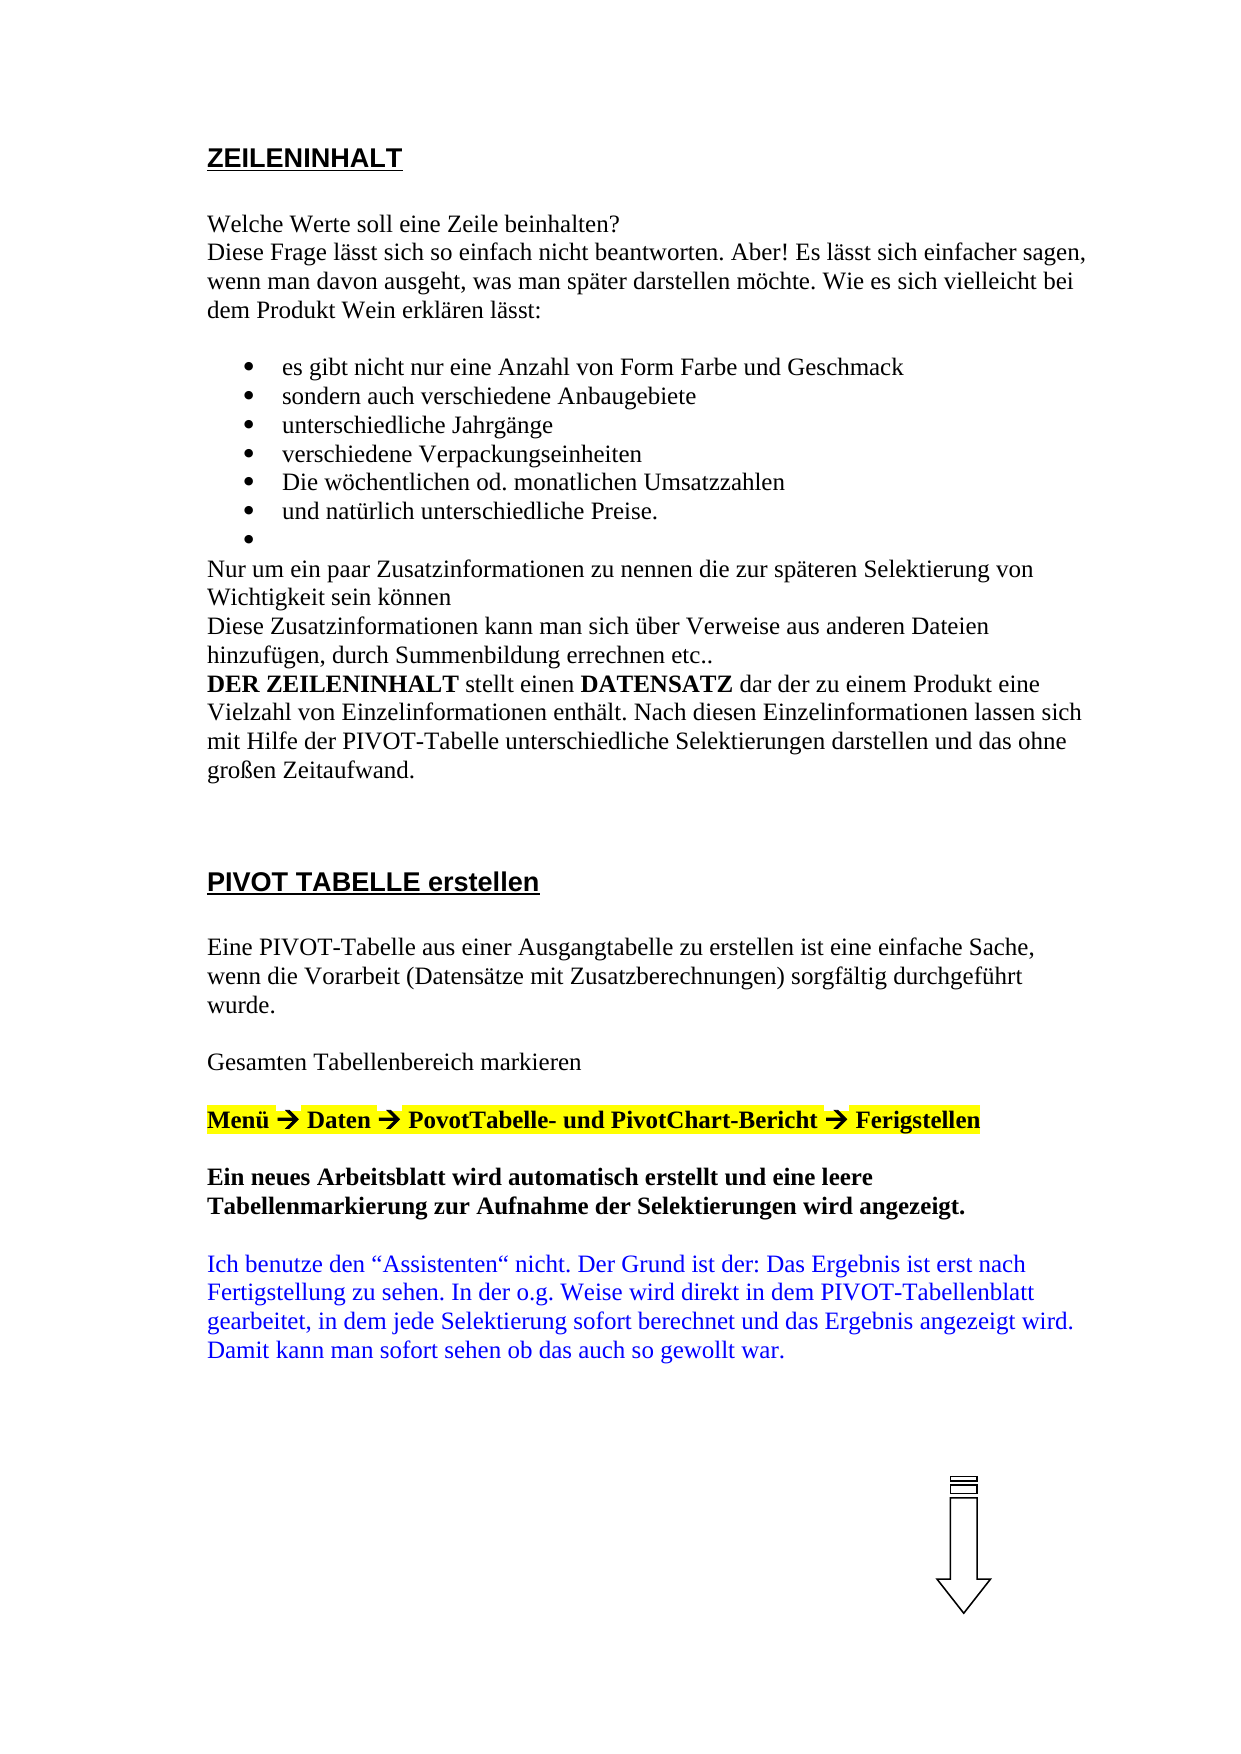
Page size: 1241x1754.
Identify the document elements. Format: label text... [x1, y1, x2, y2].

text Nur um ein paar Zusatzinformationen zu nennen die zur späteren Selektierung von Wichtigkeit sein können [207, 554, 1092, 611]
subtitle ZEILENINHALT [207, 142, 1092, 174]
text DER ZEILENINHALT stellt einen DATENSATZ dar der zu einem Produkt eine Vielzahl von Einzelinformationen enthält. Nach diesen Einzelinformationen lassen sich mit Hilfe der PIVOT-Tabelle unterschiedliche Selektierungen darstellen und das ohne großen Zeitaufwand. [207, 669, 1092, 784]
text Welche Werte soll eine Zeile beinhalten? [207, 209, 1092, 237]
text Eine PIVOT-Tabelle aus einer Ausgangtabelle zu erstellen ist eine einfache Sache, wenn die Vorarbeit (Datensätze mit Zusatzberechnungen) sorgfältig durchgeführt wurde. [207, 932, 1092, 1019]
list sondern auch verschiedene Anbaugebiete [244, 381, 1092, 410]
list es gibt nicht nur eine Anzahl von Form Farbe und Geschmack [244, 352, 1092, 381]
list unterschiedliche Jahrgänge [244, 410, 1092, 439]
list verschiedene Verpackungseinheiten [244, 439, 1092, 467]
list und natürlich unterschiedliche Preise. [244, 496, 1092, 525]
text Ich benutze den “Assistenten“ nicht. Der Grund ist der: Das Ergebnis ist erst nach Fertigstellung zu sehen. In der o.g. Weise wird direkt in dem PIVOT-Tabellenblatt gearbeitet, in dem jede Selektierung sofort berechnet und das Ergebnis angezeigt wird. Damit kann man sofort sehen ob das auch so gewollt war. [207, 1249, 1092, 1364]
text Ein neues Arbeitsblatt wird automatisch erstellt und eine leere Tabellenmarkierung zur Aufnahme der Selektierungen wird angezeigt. [207, 1162, 1092, 1220]
list Die wöchentlichen od. monatlichen Umsatzzahlen [244, 467, 1092, 496]
text Diese Zusatzinformationen kann man sich über Verweise aus anderen Dateien hinzufügen, durch Summenbildung errechnen etc.. [207, 611, 1092, 669]
subtitle PIVOT TABELLE erstellen [207, 866, 1092, 897]
text Diese Frage lässt sich so einfach nicht beantworten. Aber! Es lässt sich einfacher sagen, wenn man davon ausgeht, was man später darstellen möchte. Wie es sich vielleicht bei dem Produkt Wein erklären lässt: [207, 237, 1092, 324]
text Gesamten Tabellenbereich markieren [207, 1047, 1092, 1076]
text Menü  Daten  PovotTabelle- und PivotChart-Bericht  Ferigstellen [207, 1105, 1092, 1134]
